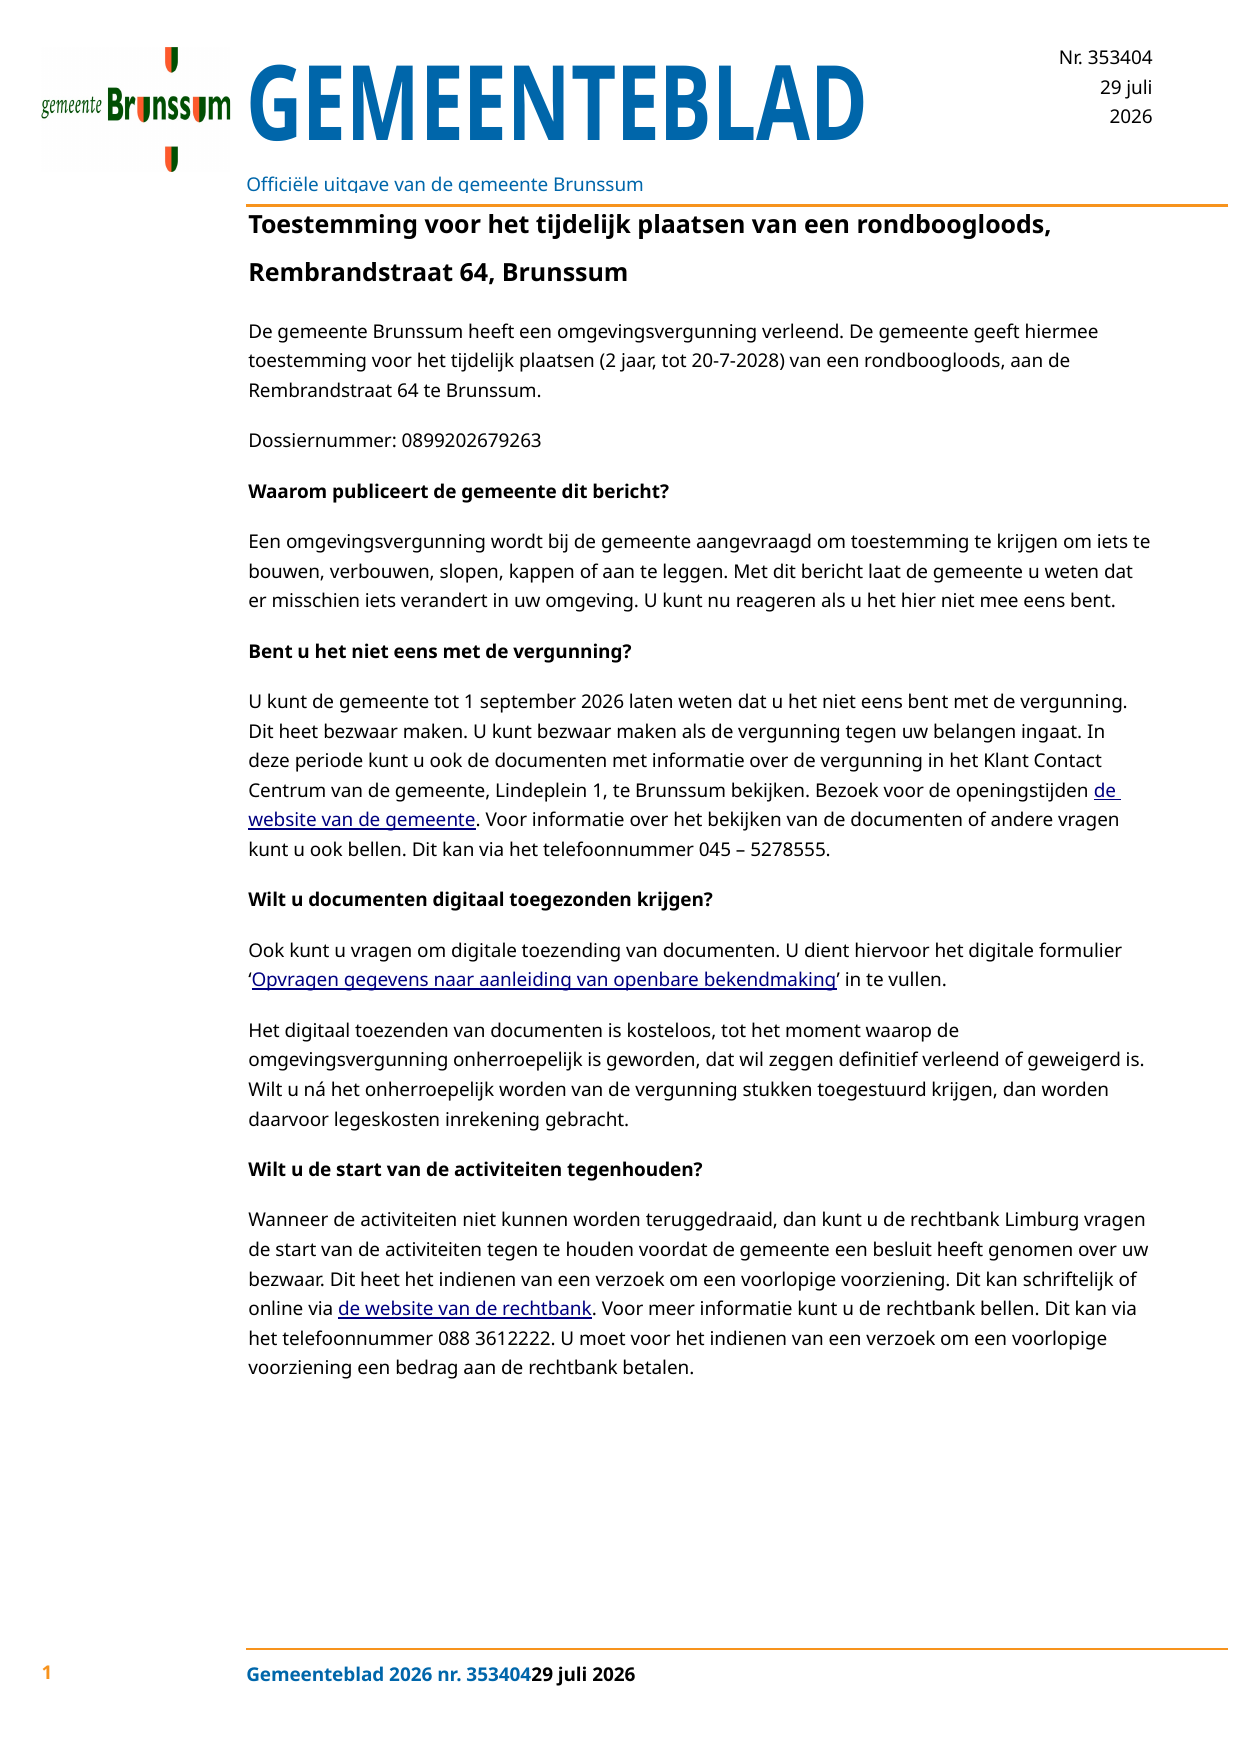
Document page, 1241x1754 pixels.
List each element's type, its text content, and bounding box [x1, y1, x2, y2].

text Het digitaal toezenden van documenten is kosteloos, tot het moment waarop de omgevingsvergunning onherroepelijk is geworden, dat wil zeggen definitief verleend of geweigerd is. Wilt u ná het onherroepelijk worden van de vergunning stukken toegestuurd krijgen, dan worden daarvoor legeskosten inrekening gebracht. [248, 1017, 1152, 1132]
text De gemeente Brunssum heeft een omgevingsvergunning verleend. De gemeente geeft hiermee toestemming voor het tijdelijk plaatsen (2 jaar, tot 20-7-2028) van een rondboogloods, aan de Rembrandstraat 64 te Brunssum. [248, 318, 1152, 403]
picture [41, 47, 231, 172]
text Bent u het niet eens met de vergunning? [248, 638, 1152, 664]
text Een omgevingsvergunning wordt bij de gemeente aangevraagd om toestemming te krijgen om iets te bouwen, verbouwen, slopen, kappen of aan te leggen. Met dit bericht laat de gemeente u weten dat er misschien iets verandert in uw omgeving. U kunt nu reageren als u het hier niet mee eens bent. [248, 528, 1152, 613]
text Waarom publiceert de gemeente dit bericht? [248, 478, 1152, 504]
text U kunt de gemeente tot 1 september 2026 laten weten dat u het niet eens bent met de vergunning. Dit heet bezwaar maken. U kunt bezwaar maken als de vergunning tegen uw belangen ingaat. In deze periode kunt u ook de documenten met informatie over de vergunning in het Klant Contact Centrum van de gemeente, Lindeplein 1, te Brunssum bekijken. Bezoek voor de openingstijden de website van de gemeente. Voor informatie over het bekijken van de documenten of andere vragen kunt u ook bellen. Dit kan via het telefoonnummer 045 – 5278555. [248, 688, 1152, 862]
text Ook kunt u vragen om digitale toezending van documenten. U dient hiervoor het digitale formulier ‘Opvragen gegevens naar aanleiding van openbare bekendmaking’ in te vullen. [248, 937, 1152, 992]
text Toestemming voor het tijdelijk plaatsen van een rondboogloods, Rembrandstraat 64, Brunssum [248, 207, 1152, 288]
text Wilt u documenten digitaal toegezonden krijgen? [248, 887, 1152, 912]
text Dossiernummer: 0899202679263 [248, 427, 1152, 453]
text Wanneer de activiteiten niet kunnen worden teruggedraaid, dan kunt u de rechtbank Limburg vragen de start van de activiteiten tegen te houden voordat de gemeente een besluit heeft genomen over uw bezwaar. Dit heet het indienen van een verzoek om een voorlopige voorziening. Dit kan schriftelijk of online via de website van de rechtbank. Voor meer informatie kunt u de rechtbank bellen. Dit kan via het telefoonnummer 088 3612222. U moet voor het indienen van een verzoek om een voorlopige voorziening een bedrag aan de rechtbank betalen. [248, 1207, 1152, 1380]
text Wilt u de start van de activiteiten tegenhouden? [248, 1156, 1152, 1182]
